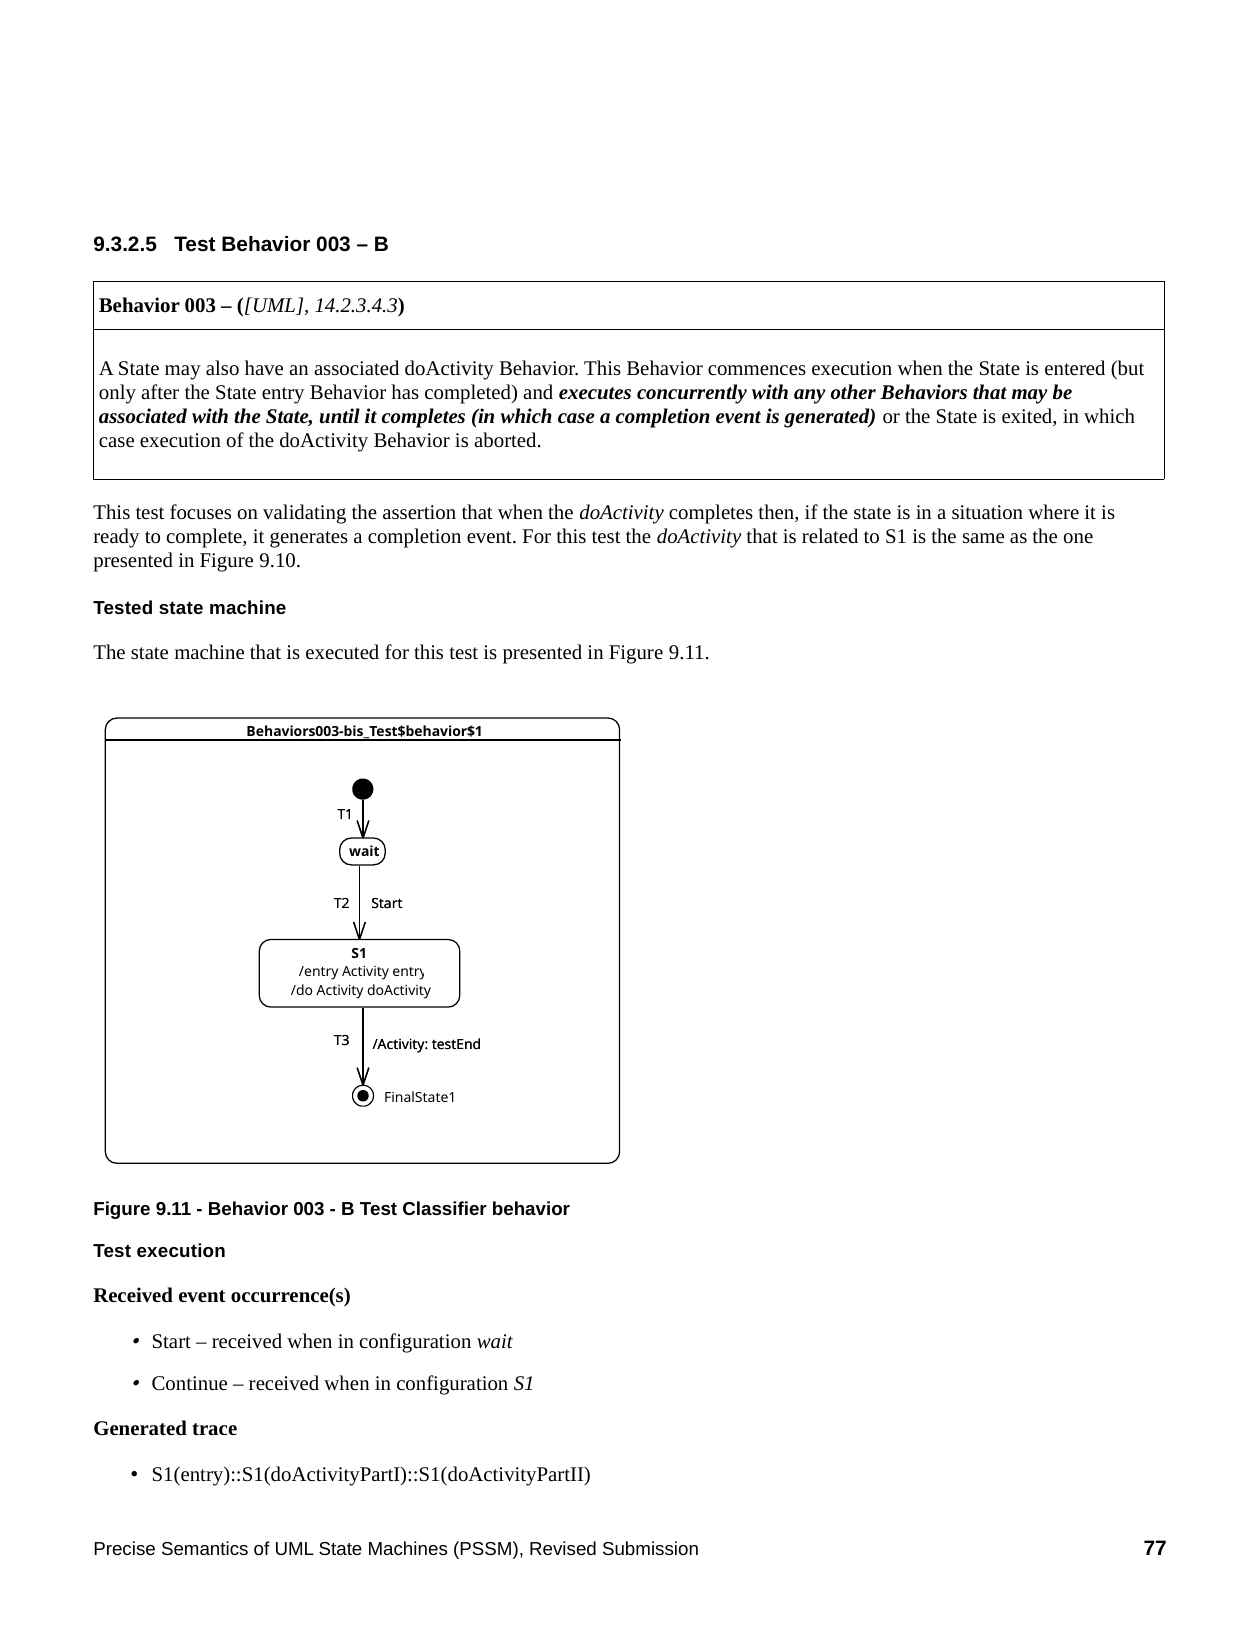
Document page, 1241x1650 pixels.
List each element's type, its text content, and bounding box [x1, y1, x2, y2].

list S1(entry)::S1(doActivityPartI)::S1(doActivityPartII) [131, 1461, 1164, 1486]
text Received event occurrence(s) [93, 1283, 1164, 1307]
text Figure 9.11 - Behavior 003 - B Test Classifier behavior [93, 1198, 702, 1219]
list Start – received when in configuration wait [131, 1328, 1164, 1353]
table_cell A State may also have an associated doActivity Behavior. This Behavior commences execution when the State is entered (but only after the State entry Behavior has completed) and executes concurrently with any other Behaviors that may be associated with the State, until it completes (in which case a completion event is generated) or the State is exited, in which case execution of the doActivity Behavior is aborted. [94, 330, 1164, 479]
text Generated trace [93, 1416, 1164, 1440]
text The state machine that is executed for this test is presented in Figure 9.11. [93, 639, 1164, 664]
table_header Behavior 003 – ([UML], 14.2.3.4.3) [94, 282, 1164, 329]
list Continue – received when in configuration S1 [131, 1369, 1164, 1394]
subtitle Tested state machine [93, 597, 1164, 618]
subtitle Test execution [93, 685, 1164, 1262]
text This test focuses on validating the assertion that when the doActivity completes then, if the state is in a situation where it is ready to complete, it generates a completion event. For this test the doActivity that is related to S1 is the same as the one presented in Figure 9.10. [93, 500, 1164, 572]
subtitle Test Behavior 003 – B [93, 231, 1164, 256]
